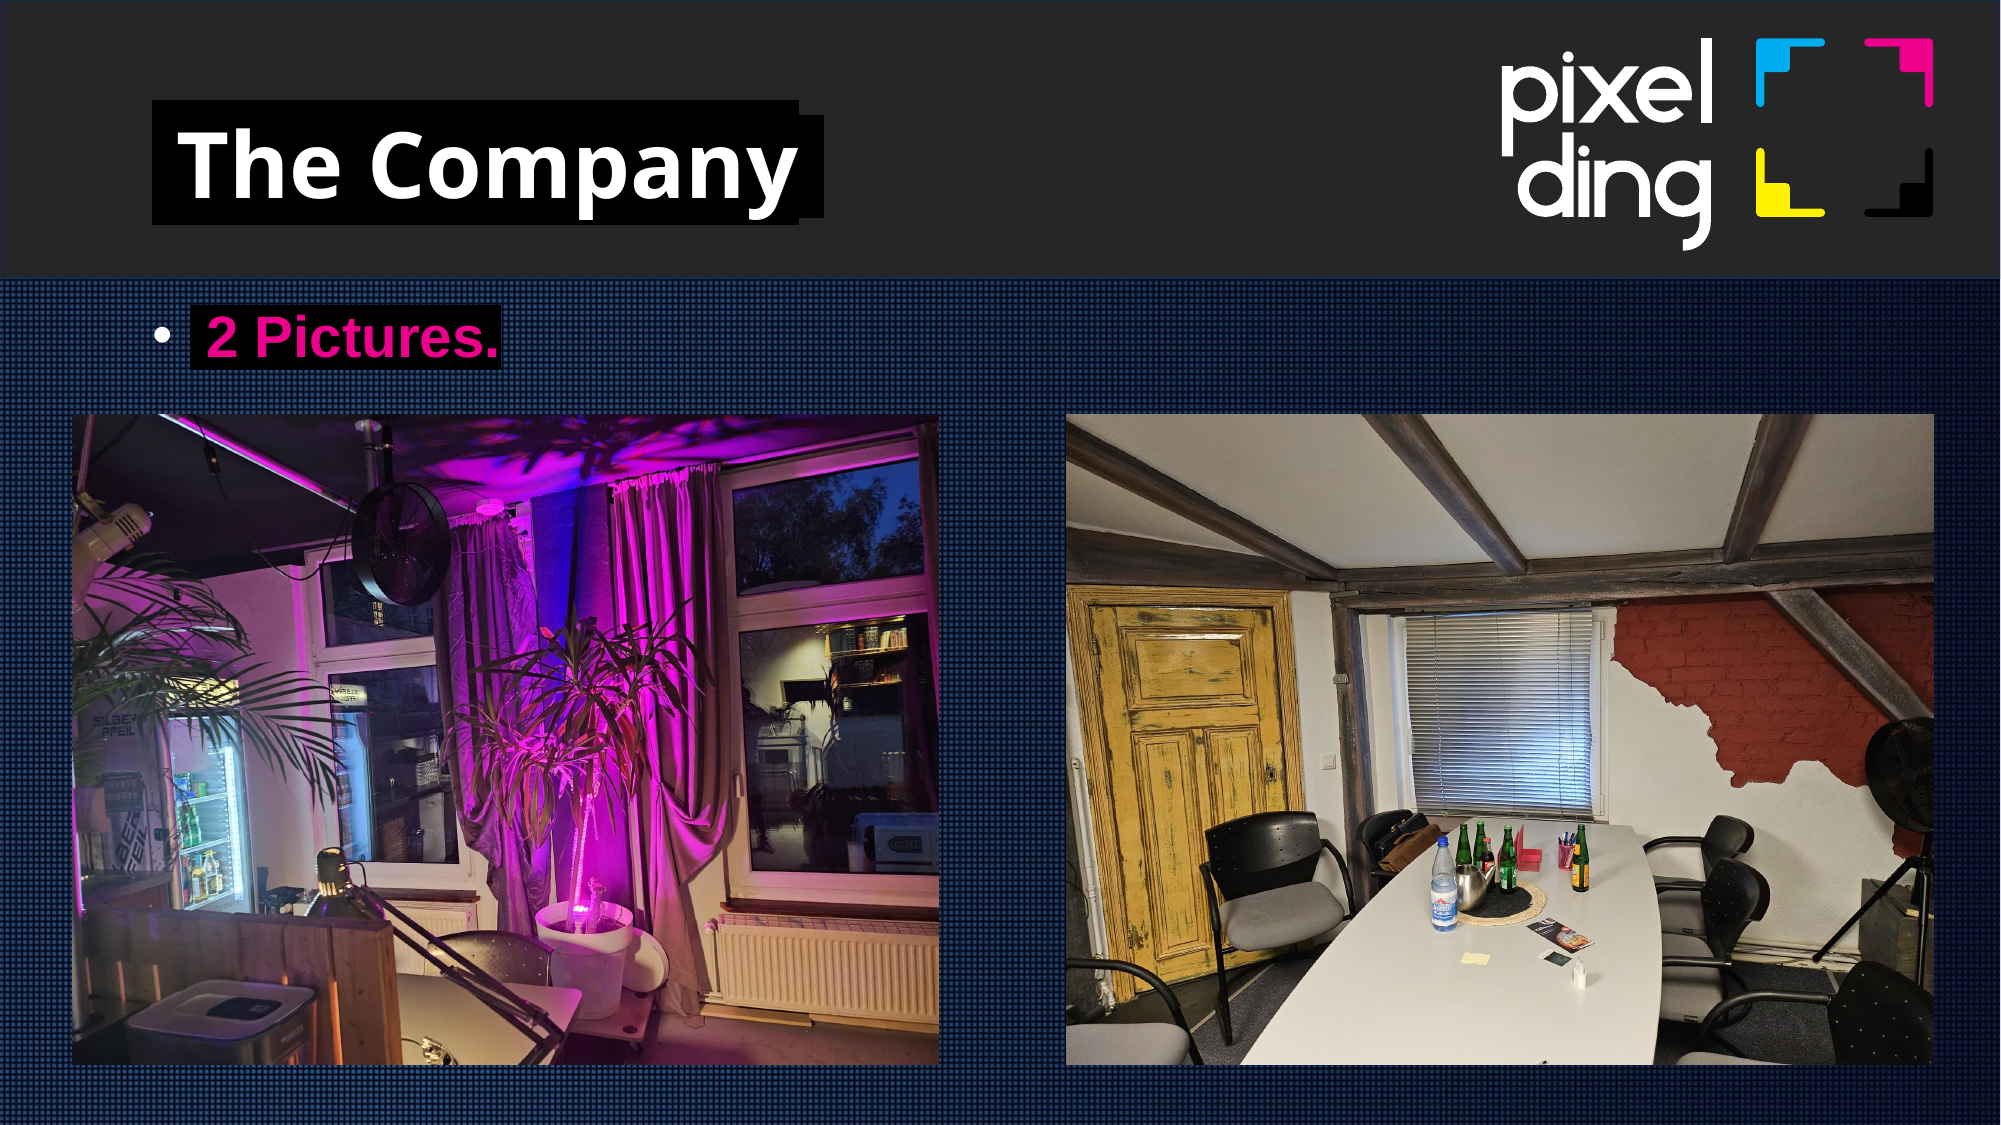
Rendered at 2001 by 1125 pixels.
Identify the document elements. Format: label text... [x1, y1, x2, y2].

title The Company. [137, 59, 1863, 278]
picture [72, 414, 939, 1065]
picture [1066, 414, 1934, 1065]
list 2 Pictures. [137, 299, 1863, 1014]
